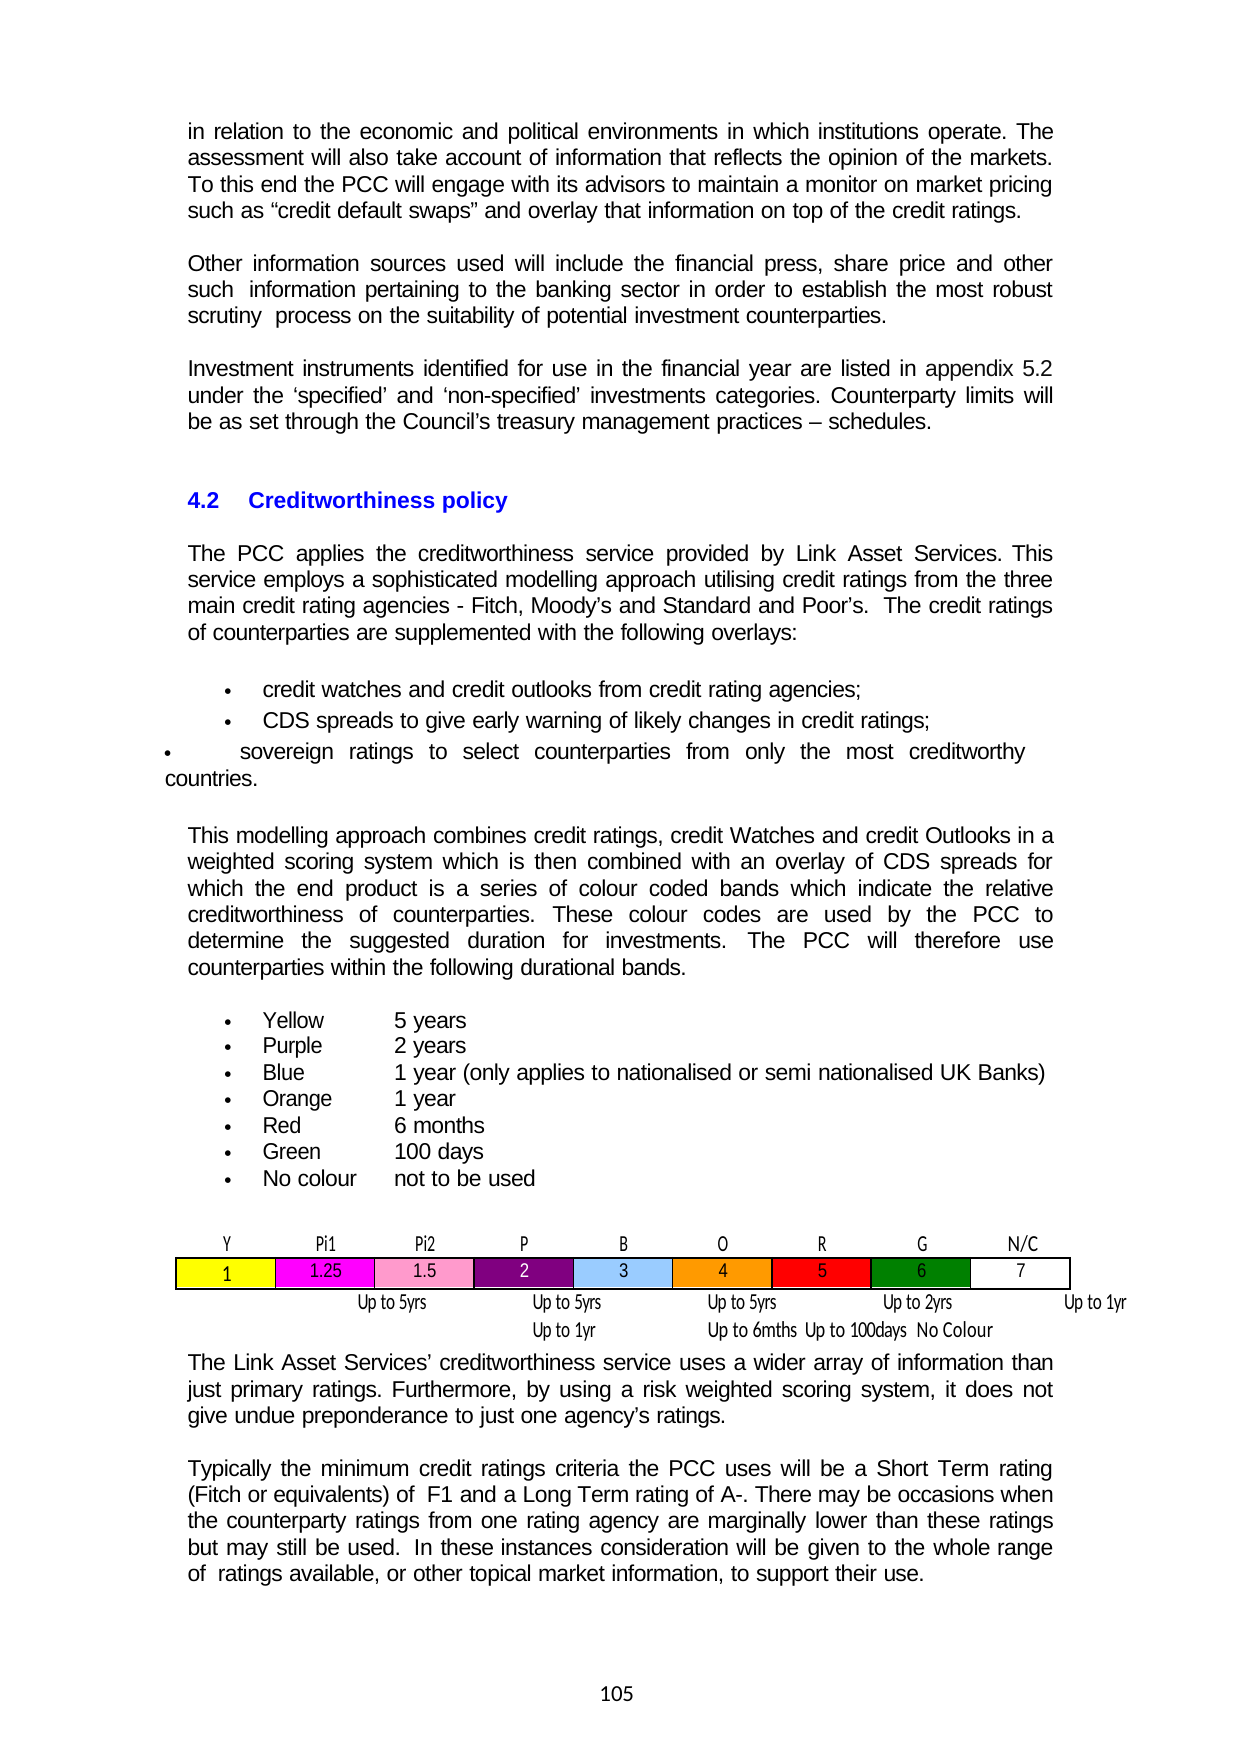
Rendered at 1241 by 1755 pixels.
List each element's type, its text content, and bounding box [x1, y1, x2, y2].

list credit watches and credit outlooks from credit rating agencies; [225, 676, 1082, 702]
list CDS spreads to give early warning of likely changes in credit ratings; [225, 707, 1082, 733]
text This modelling approach combines credit ratings, credit Watches and credit Outlooks in a weighted scoring system which is then combined with an overlay of CDS spreads for which the end product is a series of colour coded bands which indicate the relative creditworthiness of counterparties. These colour codes are used by the PCC to determine the suggested duration for investments. The PCC will therefore use counterparties within the following durational bands. [187, 822, 1054, 980]
text Typically the minimum credit ratings criteria the PCC uses will be a Short Term rating (Fitch or equivalents) of F1 and a Long Term rating of A-. There may be occasions when the counterparty ratings from one rating agency are marginally lower than these ratings but may still be used. In these instances consideration will be given to the whole range of ratings available, or other topical market information, to support their use. [187, 1454, 1054, 1586]
table_header 1 [177, 1259, 275, 1287]
list Blue 1 year (only applies to nationalised or semi nationalised UK Banks) [225, 1059, 1082, 1085]
list Green 100 days [225, 1138, 1082, 1164]
text Y Pi1 Pi2 P B O R G N/C [223, 1229, 1082, 1257]
subtitle Creditworthiness policy [187, 487, 1082, 513]
list Yellow 5 years [225, 1007, 1082, 1033]
text Investment instruments identified for use in the financial year are listed in appendix 5.2 under the ‘specified’ and ‘non-specified’ investments categories. Counterparty limits will be as set through the Council’s treasury management practices – schedules. [187, 355, 1054, 434]
table_header 3 [574, 1259, 672, 1287]
list No colour not to be used [225, 1164, 1082, 1191]
table_header 6 [872, 1259, 970, 1287]
table_header 4 [673, 1259, 771, 1287]
text The PCC applies the creditworthiness service provided by Link Asset Services. This service employs a sophisticated modelling approach utilising credit ratings from the three main credit rating agencies - Fitch, Moody’s and Standard and Poor’s. The credit ratings of counterparties are supplemented with the following overlays: [187, 540, 1054, 645]
text in relation to the economic and political environments in which institutions operate. The assessment will also take account of information that reflects the opinion of the markets. To this end the PCC will engage with its advisors to maintain a monitor on market pricing such as “credit default swaps” and overlay that information on top of the credit ratings. [187, 118, 1054, 223]
list sovereign ratings to select counterparties from only the most creditworthy countries. [164, 738, 1054, 791]
list Purple 2 years [225, 1033, 1082, 1059]
text The Link Asset Services’ creditworthiness service uses a wider array of information than just primary ratings. Furthermore, by using a risk weighted scoring system, it does not give undue preponderance to just one agency’s ratings. [187, 1349, 1054, 1428]
text Other information sources used will include the financial press, share price and other such information pertaining to the banking sector in order to establish the most robust scrutiny process on the suitability of potential investment counterparties. [187, 250, 1054, 329]
list Red 6 months [225, 1112, 1082, 1138]
table_header 1.5 [375, 1259, 473, 1287]
table_header 2 [475, 1259, 573, 1287]
table_header 5 [773, 1259, 870, 1287]
table_header 1.25 [276, 1259, 374, 1287]
table_header 7 [971, 1259, 1069, 1287]
list Orange 1 year [225, 1085, 1082, 1112]
